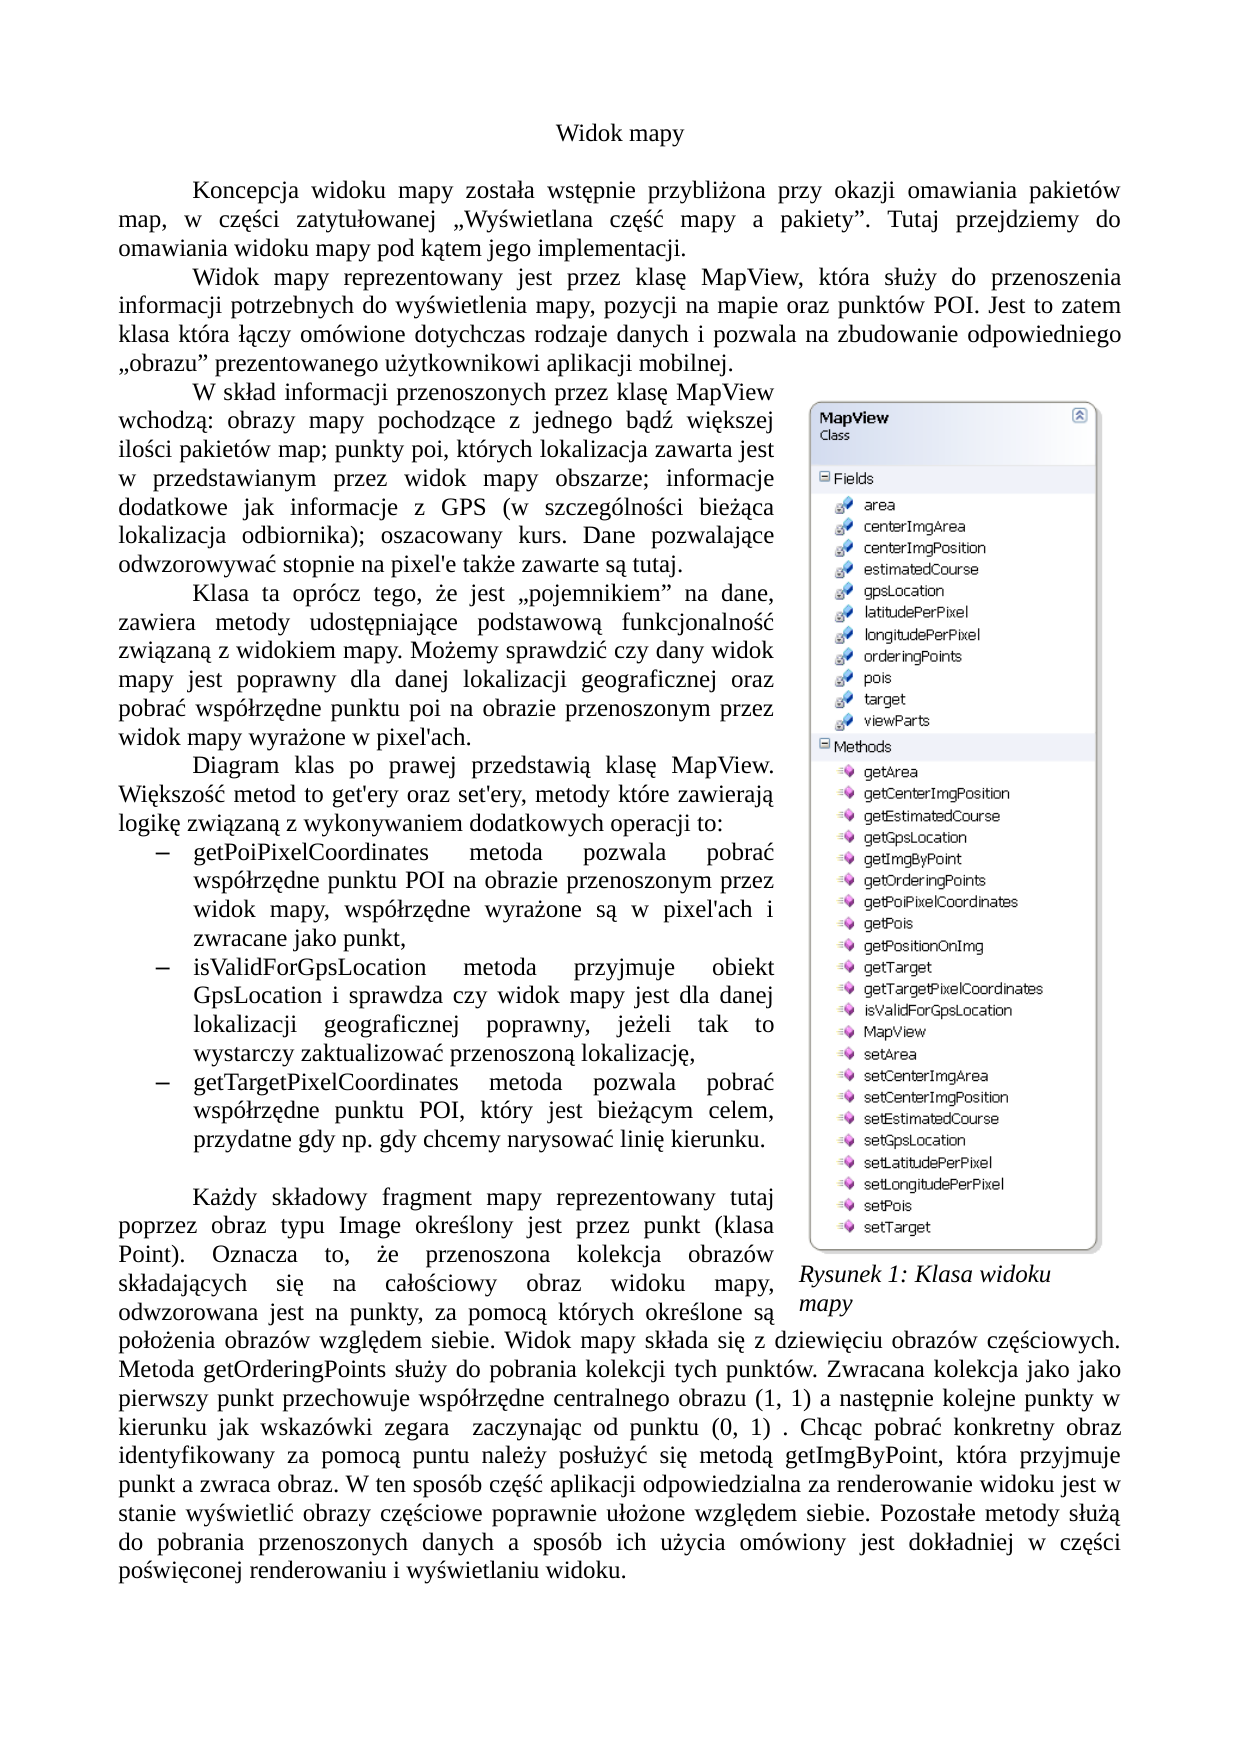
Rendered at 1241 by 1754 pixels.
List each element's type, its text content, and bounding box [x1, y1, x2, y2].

text W skład informacji przenoszonych przez klasę MapView wchodzą: obrazy mapy pochodzące z jednego bądź większej ilości pakietów map; punkty poi, których lokalizacja zawarta jest w przedstawianym przez widok mapy obszarze; informacje dodatkowe jak informacje z GPS (w szczególności bieżąca lokalizacja odbiornika); oszacowany kurs. Dane pozwalające odwzorowywać stopnie na pixel'e także zawarte są tutaj. [118, 377, 1122, 578]
list isValidForGpsLocation metoda przyjmuje obiekt GpsLocation i sprawdza czy widok mapy jest dla danej lokalizacji geograficznej poprawny, jeżeli tak to wystarczy zaktualizować przenoszoną lokalizację, [156, 952, 798, 1067]
text Widok mapy [118, 118, 1122, 147]
text Diagram klas po prawej przedstawią klasę MapView. Większość metod to get'ery oraz set'ery, metody które zawierają logikę związaną z wykonywaniem dodatkowych operacji to: [118, 751, 798, 837]
list getTargetPixelCoordinates metoda pozwala pobrać współrzędne punktu POI, który jest bieżącym celem, przydatne gdy np. gdy chcemy narysować linię kierunku. [156, 1067, 798, 1153]
text Widok mapy reprezentowany jest przez klasę MapView, która służy do przenoszenia informacji potrzebnych do wyświetlenia mapy, pozycji na mapie oraz punktów POI. Jest to zatem klasa która łączy omówione dotychczas rodzaje danych i pozwala na zbudowanie odpowiedniego „obrazu” prezentowanego użytkownikowi aplikacji mobilnej. [118, 262, 1122, 377]
text Koncepcja widoku mapy została wstępnie przybliżona przy okazji omawiania pakietów map, w części zatytułowanej „Wyświetlana część mapy a pakiety”. Tutaj przejdziemy do omawiania widoku mapy pod kątem jego implementacji. [118, 176, 1122, 262]
text Klasa ta oprócz tego, że jest „pojemnikiem” na dane, zawiera metody udostępniające podstawową funkcjonalność związaną z widokiem mapy. Możemy sprawdzić czy dany widok mapy jest poprawny dla danej lokalizacji geograficznej oraz pobrać współrzędne punktu poi na obrazie przenoszonym przez widok mapy wyrażone w pixel'ach. [118, 578, 798, 751]
text Każdy składowy fragment mapy reprezentowany tutaj poprzez obraz typu Image określony jest przez punkt (klasa Point). Oznacza to, że przenoszona kolekcja obrazów składających się na całościowy obraz widoku mapy, odwzorowana jest na punkty, za pomocą których określone są położenia obrazów względem siebie. Widok mapy składa się z dziewięciu obrazów częściowych. Metoda getOrderingPoints służy do pobrania kolekcji tych punktów. Zwracana kolekcja jako jako pierwszy punkt przechowuje współrzędne centralnego obrazu (1, 1) a następnie kolejne punkty w kierunku jak wskazówki zegara zaczynając od punktu (0, 1) . Chcąc pobrać konkretny obraz identyfikowany za pomocą puntu należy posłużyć się metodą getImgByPoint, która przyjmuje punkt a zwraca obraz. W ten sposób część aplikacji odpowiedzialna za renderowanie widoku jest w stanie wyświetlić obrazy częściowe poprawnie ułożone względem siebie. Pozostałe metody służą do pobrania przenoszonych danych a sposób ich użycia omówiony jest dokładniej w części poświęconej renderowaniu i wyświetlaniu widoku. [118, 1182, 1122, 1584]
list getPoiPixelCoordinates metoda pozwala pobrać współrzędne punktu POI na obrazie przenoszonym przez widok mapy, współrzędne wyrażone są w pixel'ach i zwracane jako punkt, [156, 837, 798, 952]
picture [798, 390, 1107, 1260]
text Rysunek 1: Klasa widoku mapy [798, 1260, 1107, 1317]
